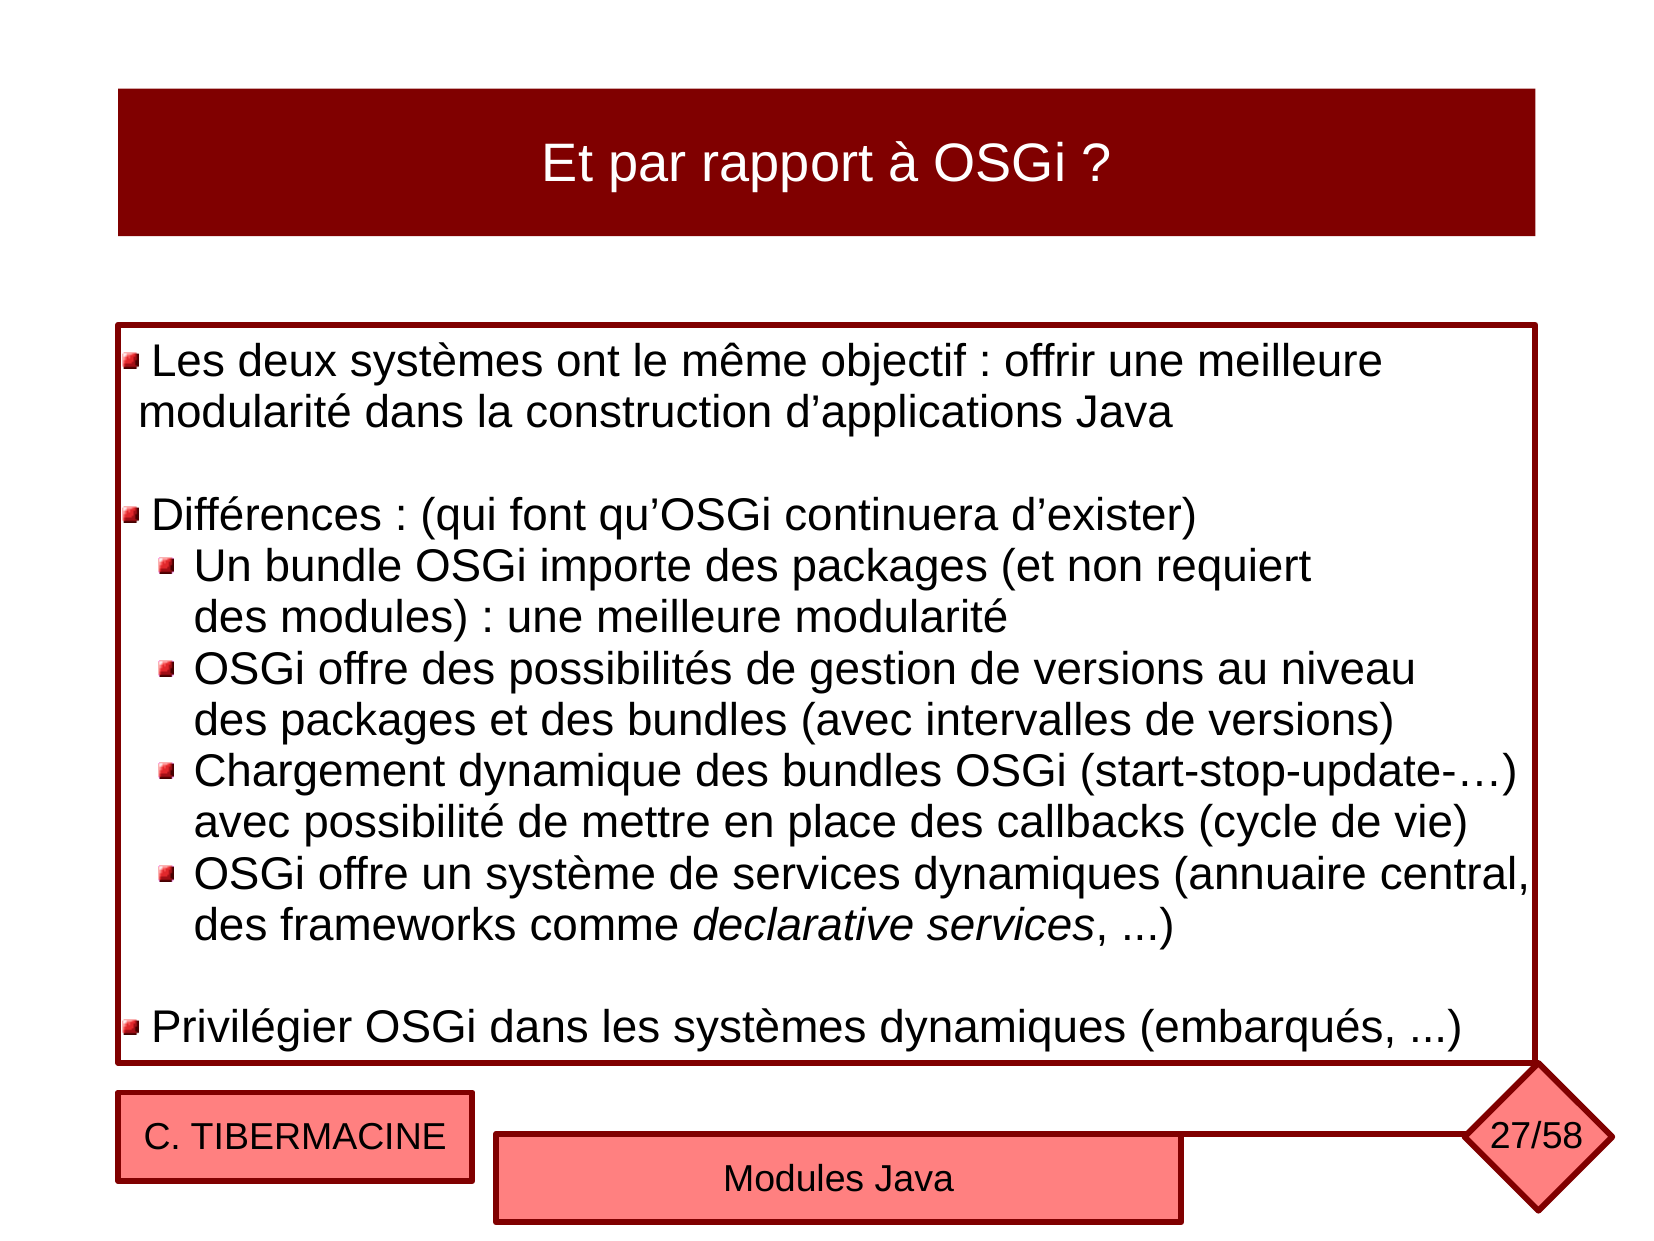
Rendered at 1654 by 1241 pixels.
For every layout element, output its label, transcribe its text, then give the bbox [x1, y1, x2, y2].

picture [122, 1019, 139, 1035]
picture [122, 352, 139, 369]
text_box Et par rapport à OSGi ? [118, 88, 1536, 237]
text_box [1464, 1126, 1475, 1148]
text_box Les deux systèmes ont le même objectif : offrir une meilleure modularité dans la construction d’applications Java Différences : (qui font qu’OSGi continuera d’exister) Un bundle OSGi importe des packages (et non requiert des modules) : une meilleure modularité OSGi offre des possibilités de gestion de versions au niveau des packages et des bundles (avec intervalles de versions) Chargement dynamique des bundles OSGi (start-stop-update-…) avec possibilité de mettre en place des callbacks (cycle de vie) OSGi offre un système de services dynamiques (annuaire central, des frameworks comme declarative services, ...) Privilégier OSGi dans les systèmes dynamiques (embarqués, ...) [118, 324, 1536, 1063]
picture [158, 660, 174, 677]
picture [122, 506, 139, 523]
picture [158, 557, 174, 574]
picture [158, 762, 174, 779]
text_box <numéro>/58 [1475, 1107, 1654, 1164]
text_box [1491, 1164, 1586, 1211]
text_box C. TIBERMACINE [118, 1092, 473, 1182]
text_box [1494, 1062, 1583, 1107]
picture [158, 865, 174, 882]
text_box Modules Java [496, 1133, 1182, 1223]
